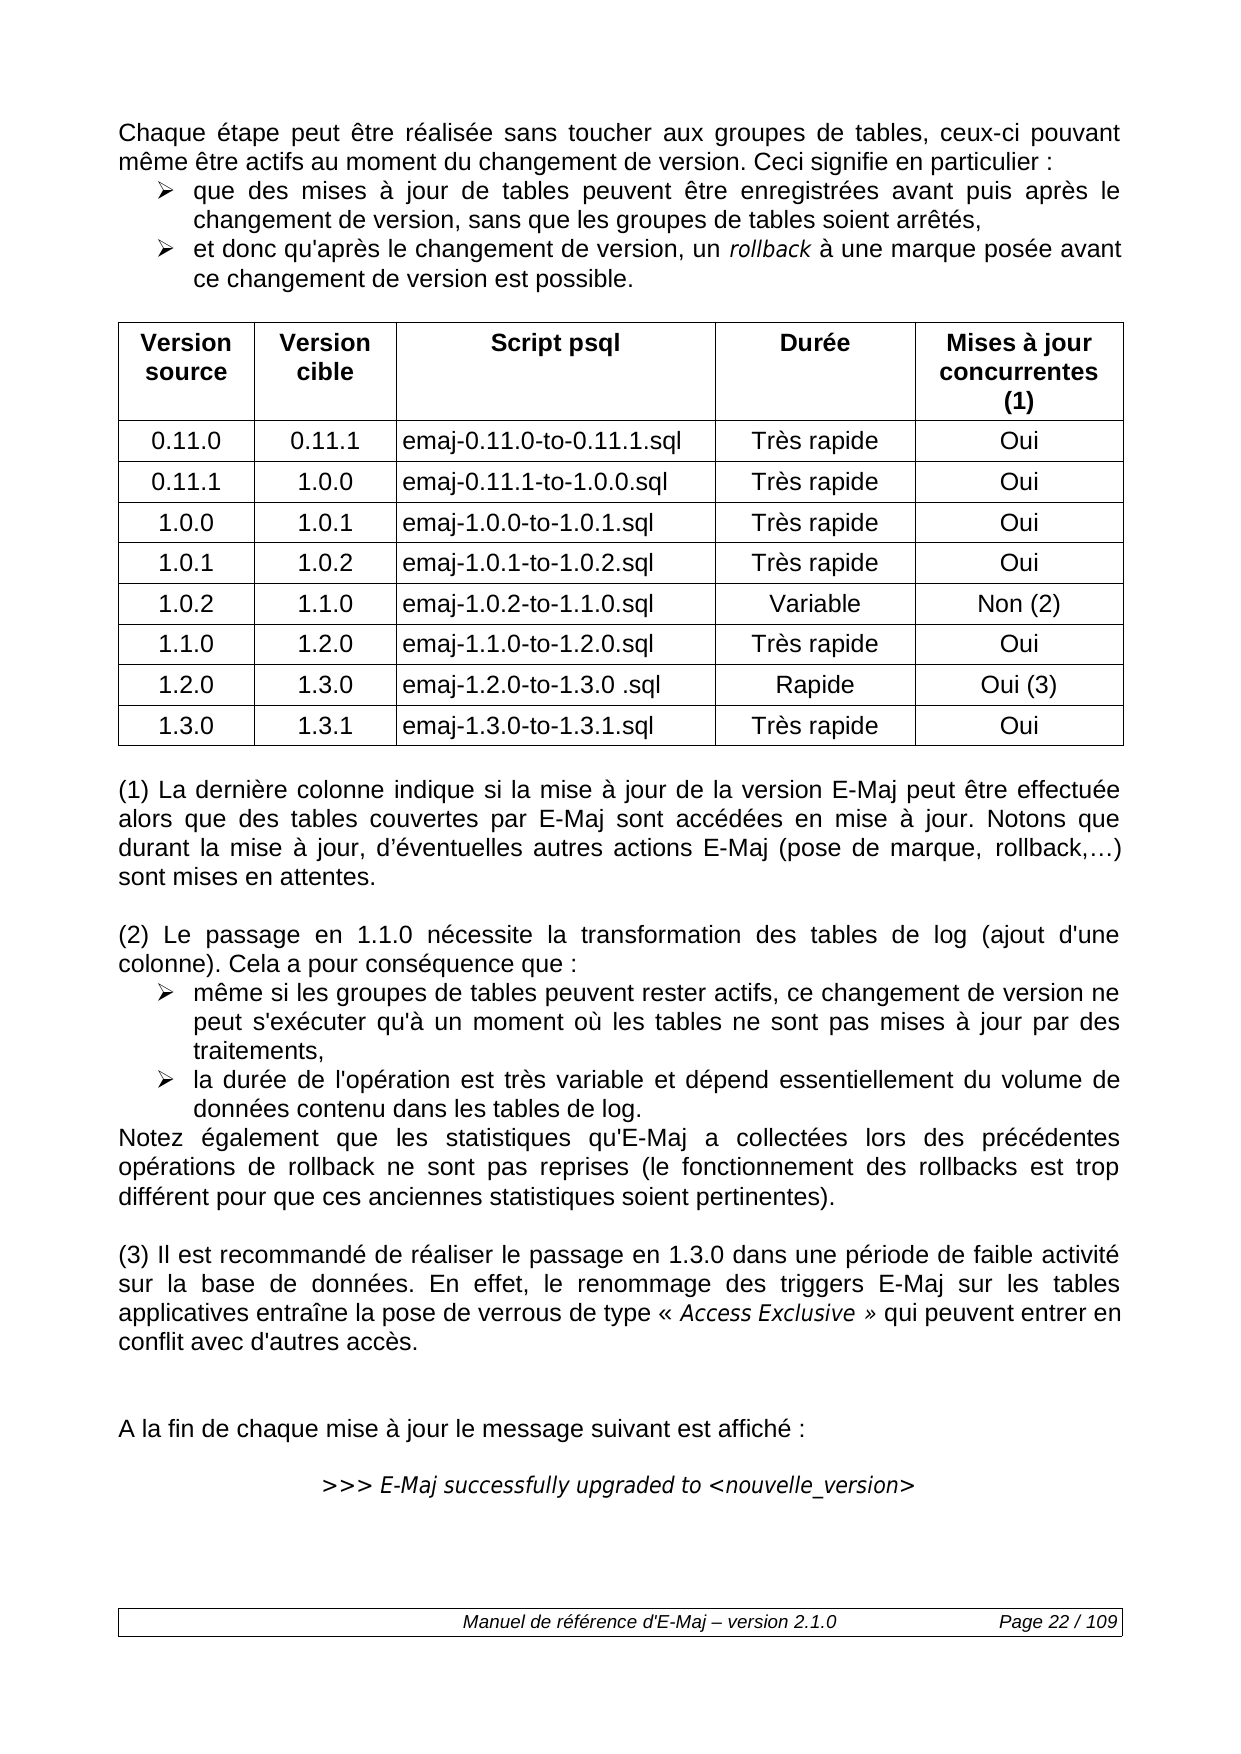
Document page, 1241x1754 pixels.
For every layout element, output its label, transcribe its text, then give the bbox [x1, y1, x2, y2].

table_cell Rapide [716, 665, 915, 705]
table_header Mises à jour concurrentes (1) [916, 323, 1123, 420]
table_cell Très rapide [716, 503, 915, 542]
table_cell 1.3.0 [119, 706, 254, 745]
text (2) Le passage en 1.1.0 nécessite la transformation des tables de log (ajout d'une colonne). Cela a pour conséquence que : [118, 920, 1122, 978]
table_cell emaj-1.3.0-to-1.3.1.sql [397, 706, 715, 745]
text (3) Il est recommandé de réaliser le passage en 1.3.0 dans une période de faible activité sur la base de données. En effet, le renommage des triggers E-Maj sur les tables applicatives entraîne la pose de verrous de type « Access Exclusive » qui peuvent entrer en conflit avec d'autres accès. [118, 1239, 1122, 1356]
table_cell emaj-1.2.0-to-1.3.0 .sql [397, 665, 715, 705]
table_cell Oui [916, 706, 1123, 745]
table_cell Très rapide [716, 462, 915, 502]
text Notez également que les statistiques qu'E-Maj a collectées lors des précédentes opérations de rollback ne sont pas reprises (le fonctionnement des rollbacks est trop différent pour que ces anciennes statistiques soient pertinentes). [118, 1123, 1122, 1210]
table_cell Très rapide [716, 625, 915, 664]
table_header Version source [119, 323, 254, 420]
table_cell Oui [916, 462, 1123, 502]
table_cell 0.11.1 [119, 462, 254, 502]
table_cell 0.11.1 [255, 421, 396, 461]
table_header Version cible [255, 323, 396, 420]
table_cell Très rapide [716, 543, 915, 583]
table_cell 1.3.0 [255, 665, 396, 705]
table_cell Oui (3) [916, 665, 1123, 705]
list même si les groupes de tables peuvent rester actifs, ce changement de version ne peut s'exécuter qu'à un moment où les tables ne sont pas mises à jour par des traitements, [156, 978, 1122, 1065]
table_cell Oui [916, 421, 1123, 461]
table_cell Très rapide [716, 706, 915, 745]
table_cell 0.11.0 [119, 421, 254, 461]
table_cell emaj-1.0.0-to-1.0.1.sql [397, 503, 715, 542]
table_cell 1.2.0 [119, 665, 254, 705]
table_cell 1.0.1 [119, 543, 254, 583]
table_cell 1.0.2 [255, 543, 396, 583]
table_cell 1.1.0 [255, 584, 396, 623]
table_cell emaj-1.0.1-to-1.0.2.sql [397, 543, 715, 583]
text (1) La dernière colonne indique si la mise à jour de la version E-Maj peut être effectuée alors que des tables couvertes par E-Maj sont accédées en mise à jour. Notons que durant la mise à jour, d’éventuelles autres actions E-Maj (pose de marque, rollback,…) sont mises en attentes. [118, 774, 1122, 891]
table_cell Non (2) [916, 584, 1123, 623]
table_cell emaj-1.1.0-to-1.2.0.sql [397, 625, 715, 664]
table_cell 1.3.1 [255, 706, 396, 745]
table_cell 1.1.0 [119, 625, 254, 664]
text >>> E-Maj successfully upgraded to <nouvelle_version> [118, 1472, 1122, 1499]
list que des mises à jour de tables peuvent être enregistrées avant puis après le changement de version, sans que les groupes de tables soient arrêtés, [156, 176, 1122, 234]
text Chaque étape peut être réalisée sans toucher aux groupes de tables, ceux-ci pouvant même être actifs au moment du changement de version. Ceci signifie en particulier : [118, 118, 1122, 176]
table_header Durée [716, 323, 915, 420]
table_cell Oui [916, 625, 1123, 664]
table_cell emaj-0.11.1-to-1.0.0.sql [397, 462, 715, 502]
table_cell Variable [716, 584, 915, 623]
table_header Script psql [397, 323, 715, 420]
table_cell 1.0.2 [119, 584, 254, 623]
list et donc qu'après le changement de version, un rollback à une marque posée avant ce changement de version est possible. [156, 234, 1122, 292]
table_cell emaj-0.11.0-to-0.11.1.sql [397, 421, 715, 461]
table_cell 1.0.1 [255, 503, 396, 542]
table_cell Très rapide [716, 421, 915, 461]
table_cell 1.0.0 [119, 503, 254, 542]
table_cell Oui [916, 543, 1123, 583]
table_cell emaj-1.0.2-to-1.1.0.sql [397, 584, 715, 623]
table_cell 1.0.0 [255, 462, 396, 502]
list la durée de l'opération est très variable et dépend essentiellement du volume de données contenu dans les tables de log. [156, 1065, 1122, 1123]
table_cell 1.2.0 [255, 625, 396, 664]
text A la fin de chaque mise à jour le message suivant est affiché : [118, 1414, 1122, 1443]
table_cell Oui [916, 503, 1123, 542]
